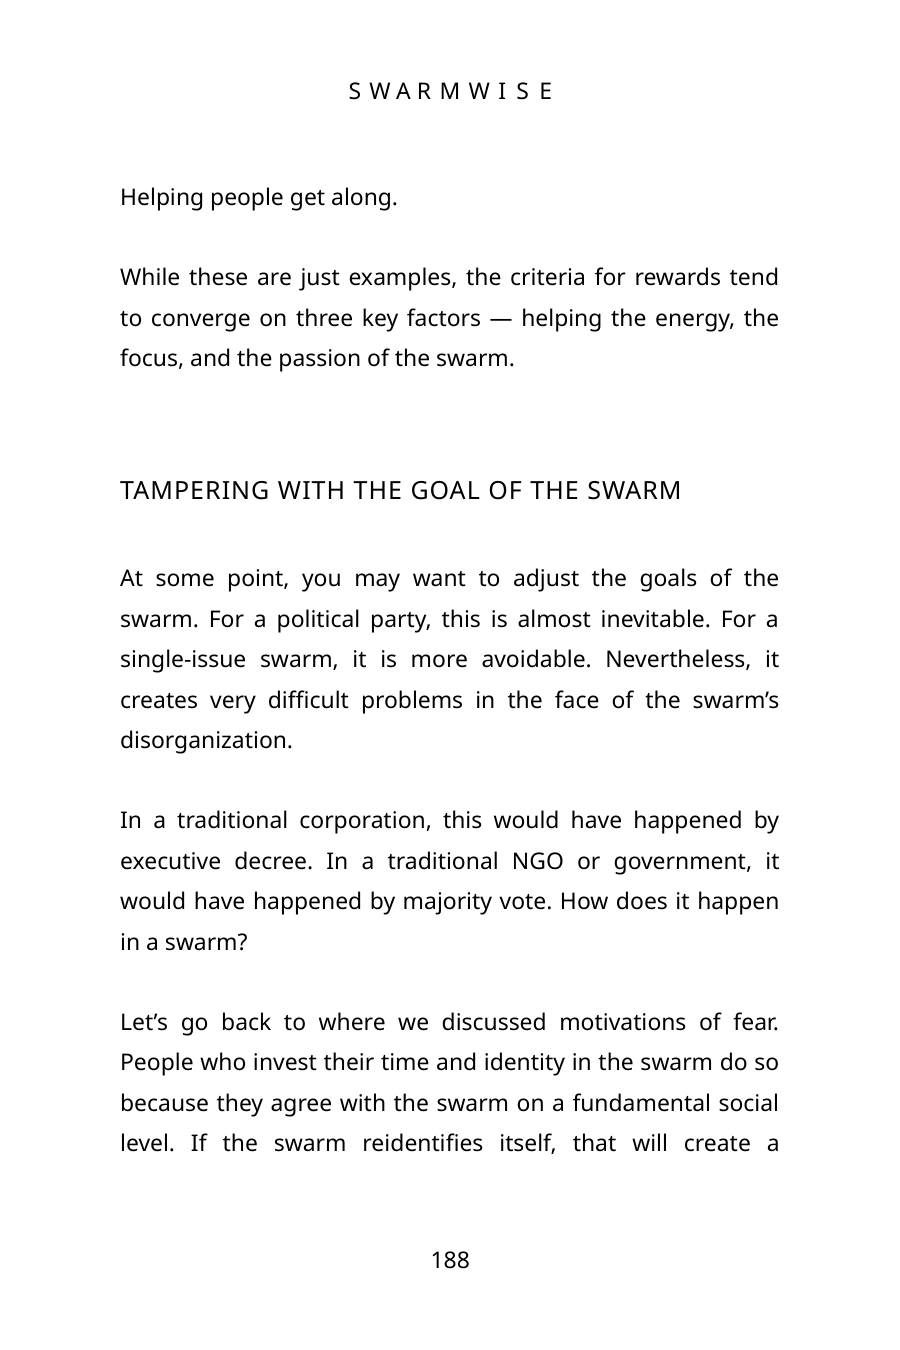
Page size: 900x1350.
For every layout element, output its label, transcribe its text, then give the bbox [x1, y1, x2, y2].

subtitle Tampering with the goal of the swarm [120, 473, 780, 507]
text While these are just examples, the criteria for rewards tend to converge on three key factors — helping the energy, the focus, and the passion of the swarm. [120, 261, 780, 373]
text At some point, you may want to adjust the goals of the swarm. For a political party, this is almost inevitable. For a single-issue swarm, it is more avoidable. Nevertheless, it creates very difficult problems in the face of the swarm’s disorganization. [120, 562, 780, 756]
text Helping people get along. [120, 181, 780, 212]
text In a traditional corporation, this would have happened by executive decree. In a traditional NGO or government, it would have happened by majority vote. How does it happen in a swarm? [120, 804, 780, 957]
text Let’s go back to where we discussed motivations of fear. People who invest their time and identity in the swarm do so because they agree with the swarm on a fundamental social level. If the swarm reidentifies itself, that will create a [120, 1006, 780, 1159]
